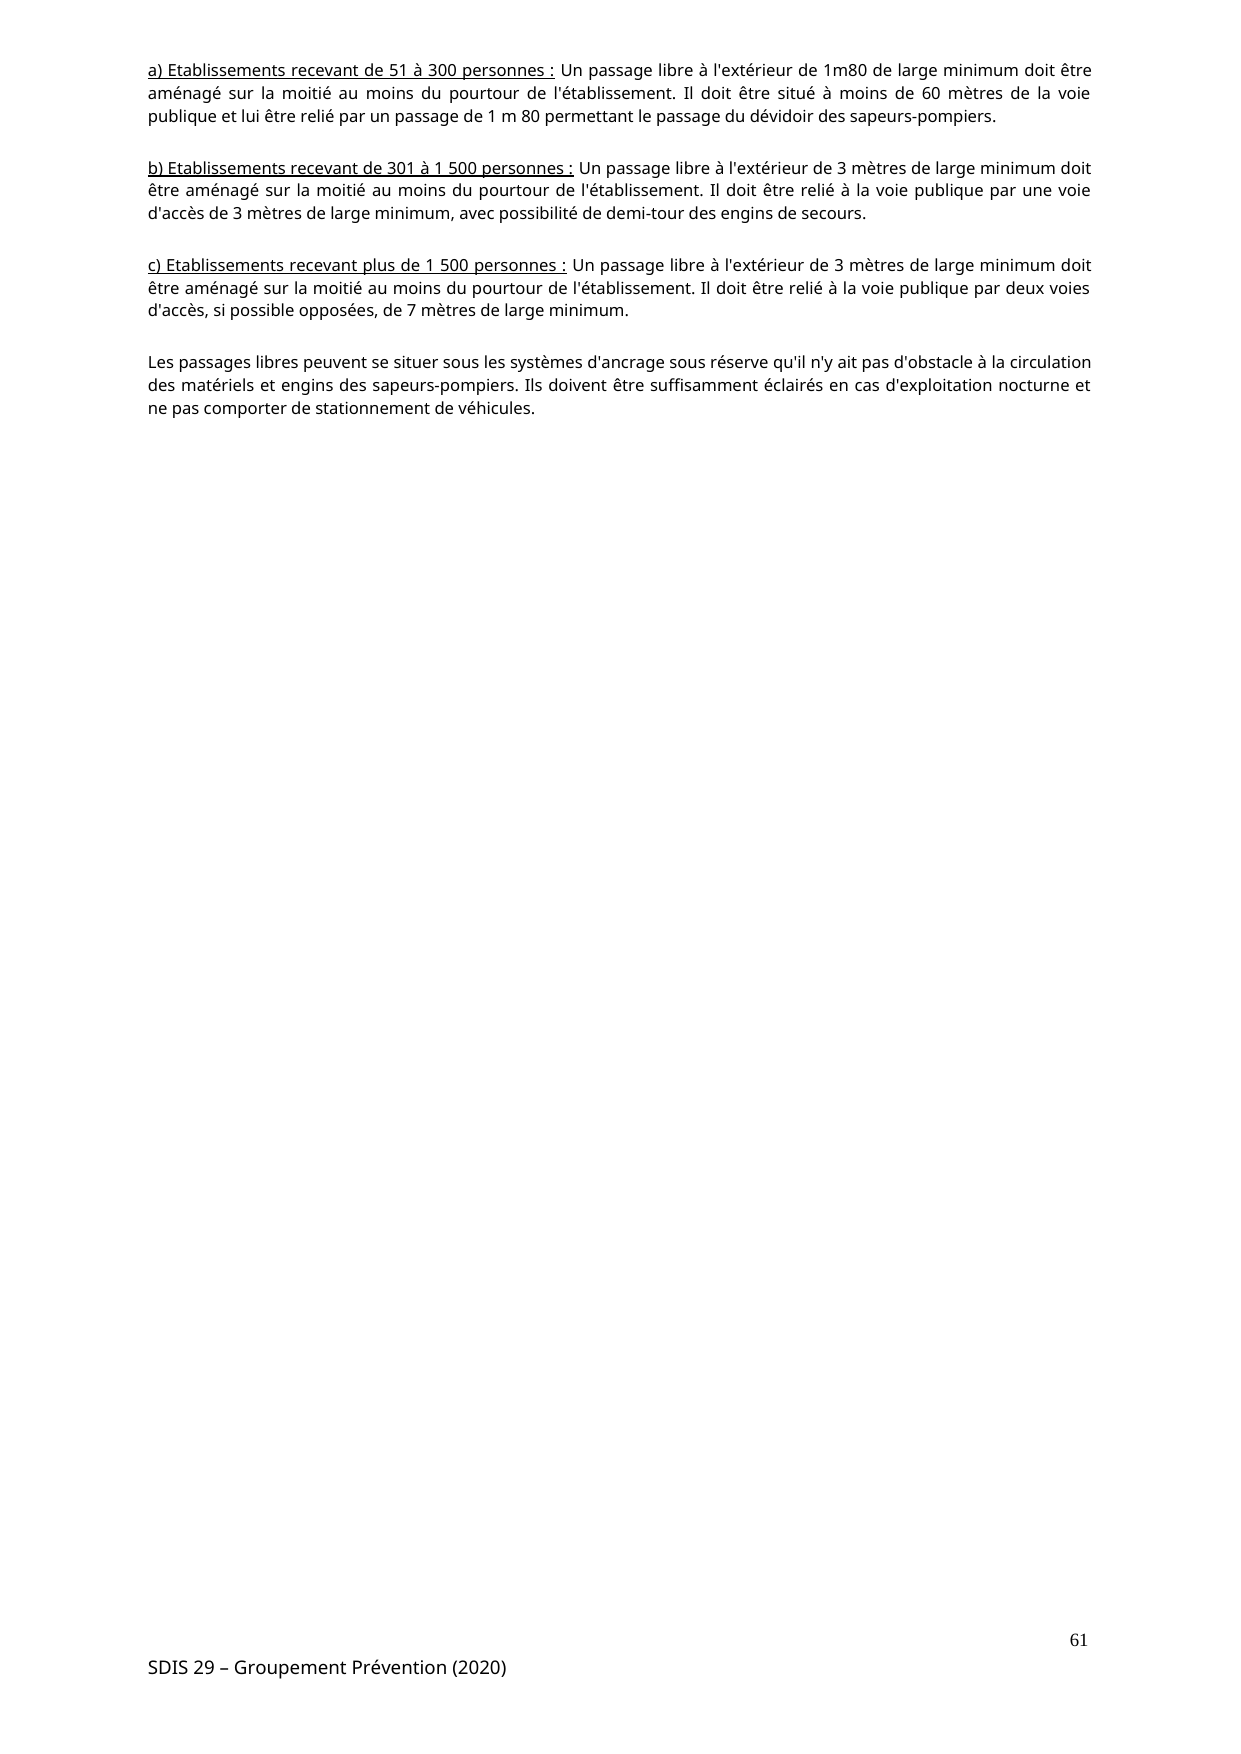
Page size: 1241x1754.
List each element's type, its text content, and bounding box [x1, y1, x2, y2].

text Les passages libres peuvent se situer sous les systèmes d'ancrage sous réserve qu'il n'y ait pas d'obstacle à la circulation des matériels et engins des sapeurs-pompiers. Ils doivent être suffisamment éclairés en cas d'exploitation nocturne et ne pas comporter de stationnement de véhicules. [148, 351, 1092, 419]
text a) Etablissements recevant de 51 à 300 personnes : Un passage libre à l'extérieur de 1m80 de large minimum doit être aménagé sur la moitié au moins du pourtour de l'établissement. Il doit être situé à moins de 60 mètres de la voie publique et lui être relié par un passage de 1 m 80 permettant le passage du dévidoir des sapeurs-pompiers. [148, 59, 1092, 127]
text b) Etablissements recevant de 301 à 1 500 personnes : Un passage libre à l'extérieur de 3 mètres de large minimum doit être aménagé sur la moitié au moins du pourtour de l'établissement. Il doit être relié à la voie publique par une voie d'accès de 3 mètres de large minimum, avec possibilité de demi-tour des engins de secours. [148, 156, 1092, 224]
text c) Etablissements recevant plus de 1 500 personnes : Un passage libre à l'extérieur de 3 mètres de large minimum doit être aménagé sur la moitié au moins du pourtour de l'établissement. Il doit être relié à la voie publique par deux voies d'accès, si possible opposées, de 7 mètres de large minimum. [148, 254, 1092, 322]
